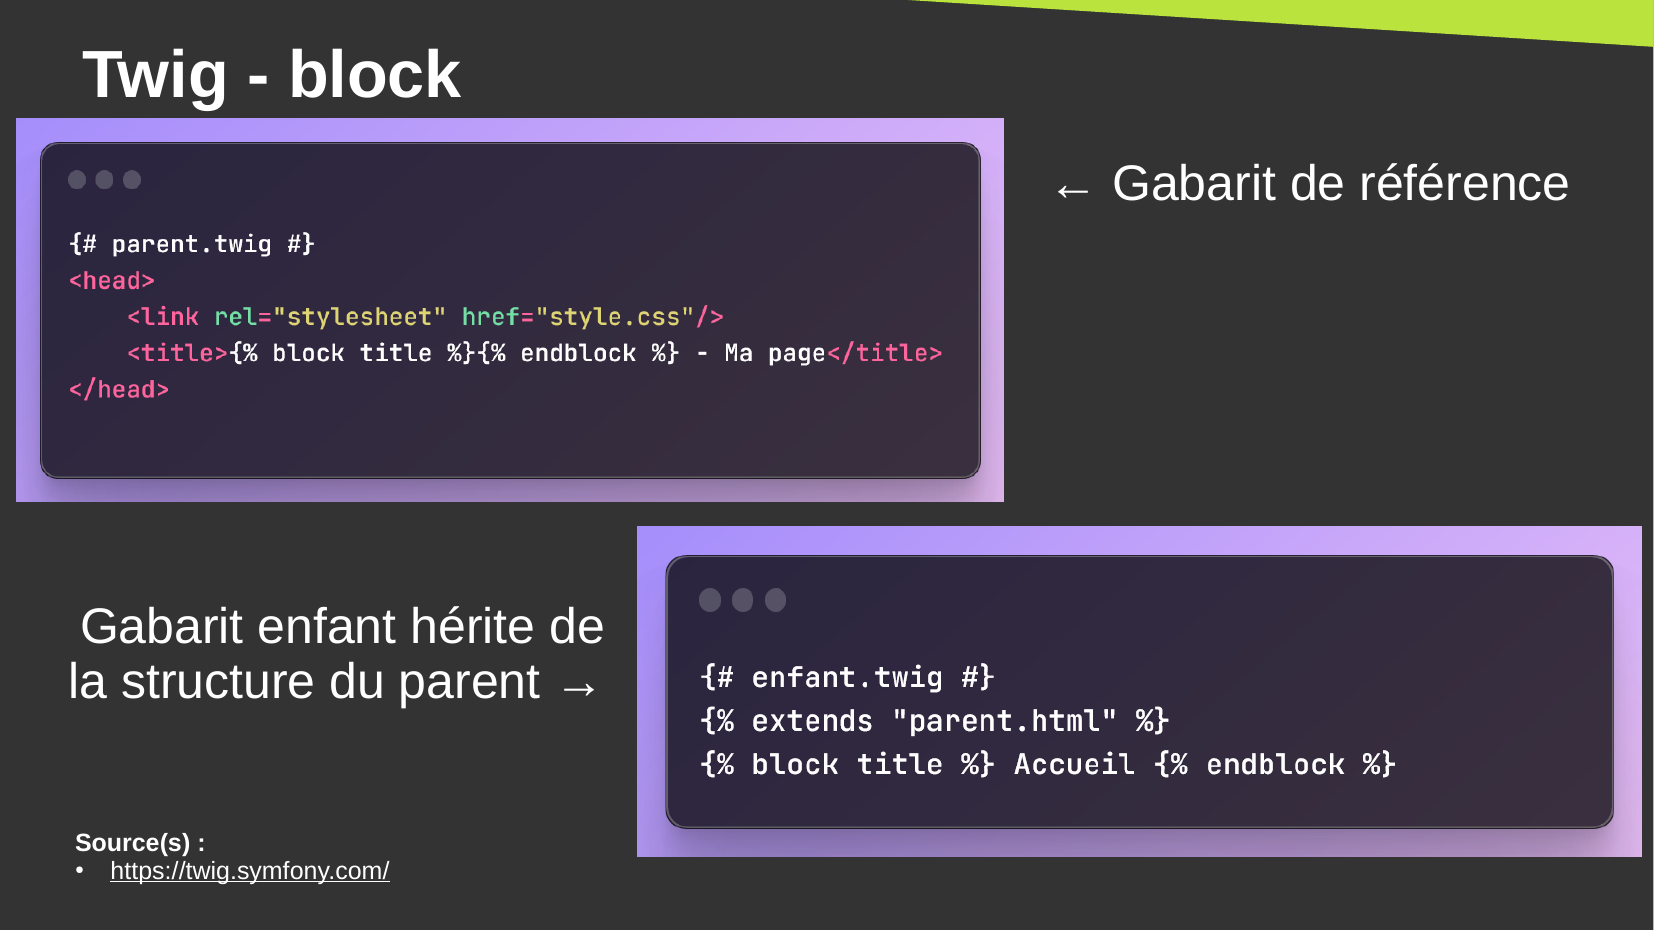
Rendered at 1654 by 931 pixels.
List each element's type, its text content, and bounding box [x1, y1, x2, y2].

picture [16, 118, 1004, 502]
text_box ← Gabarit de référence [1033, 147, 1595, 219]
title Twig - block [82, 37, 1571, 112]
text_box [908, 0, 1654, 47]
text_box Source(s) : https://twig.symfony.com/ [60, 821, 1546, 931]
picture [637, 526, 1642, 857]
text_box Gabarit enfant hérite de la structure du parent → [29, 590, 621, 739]
